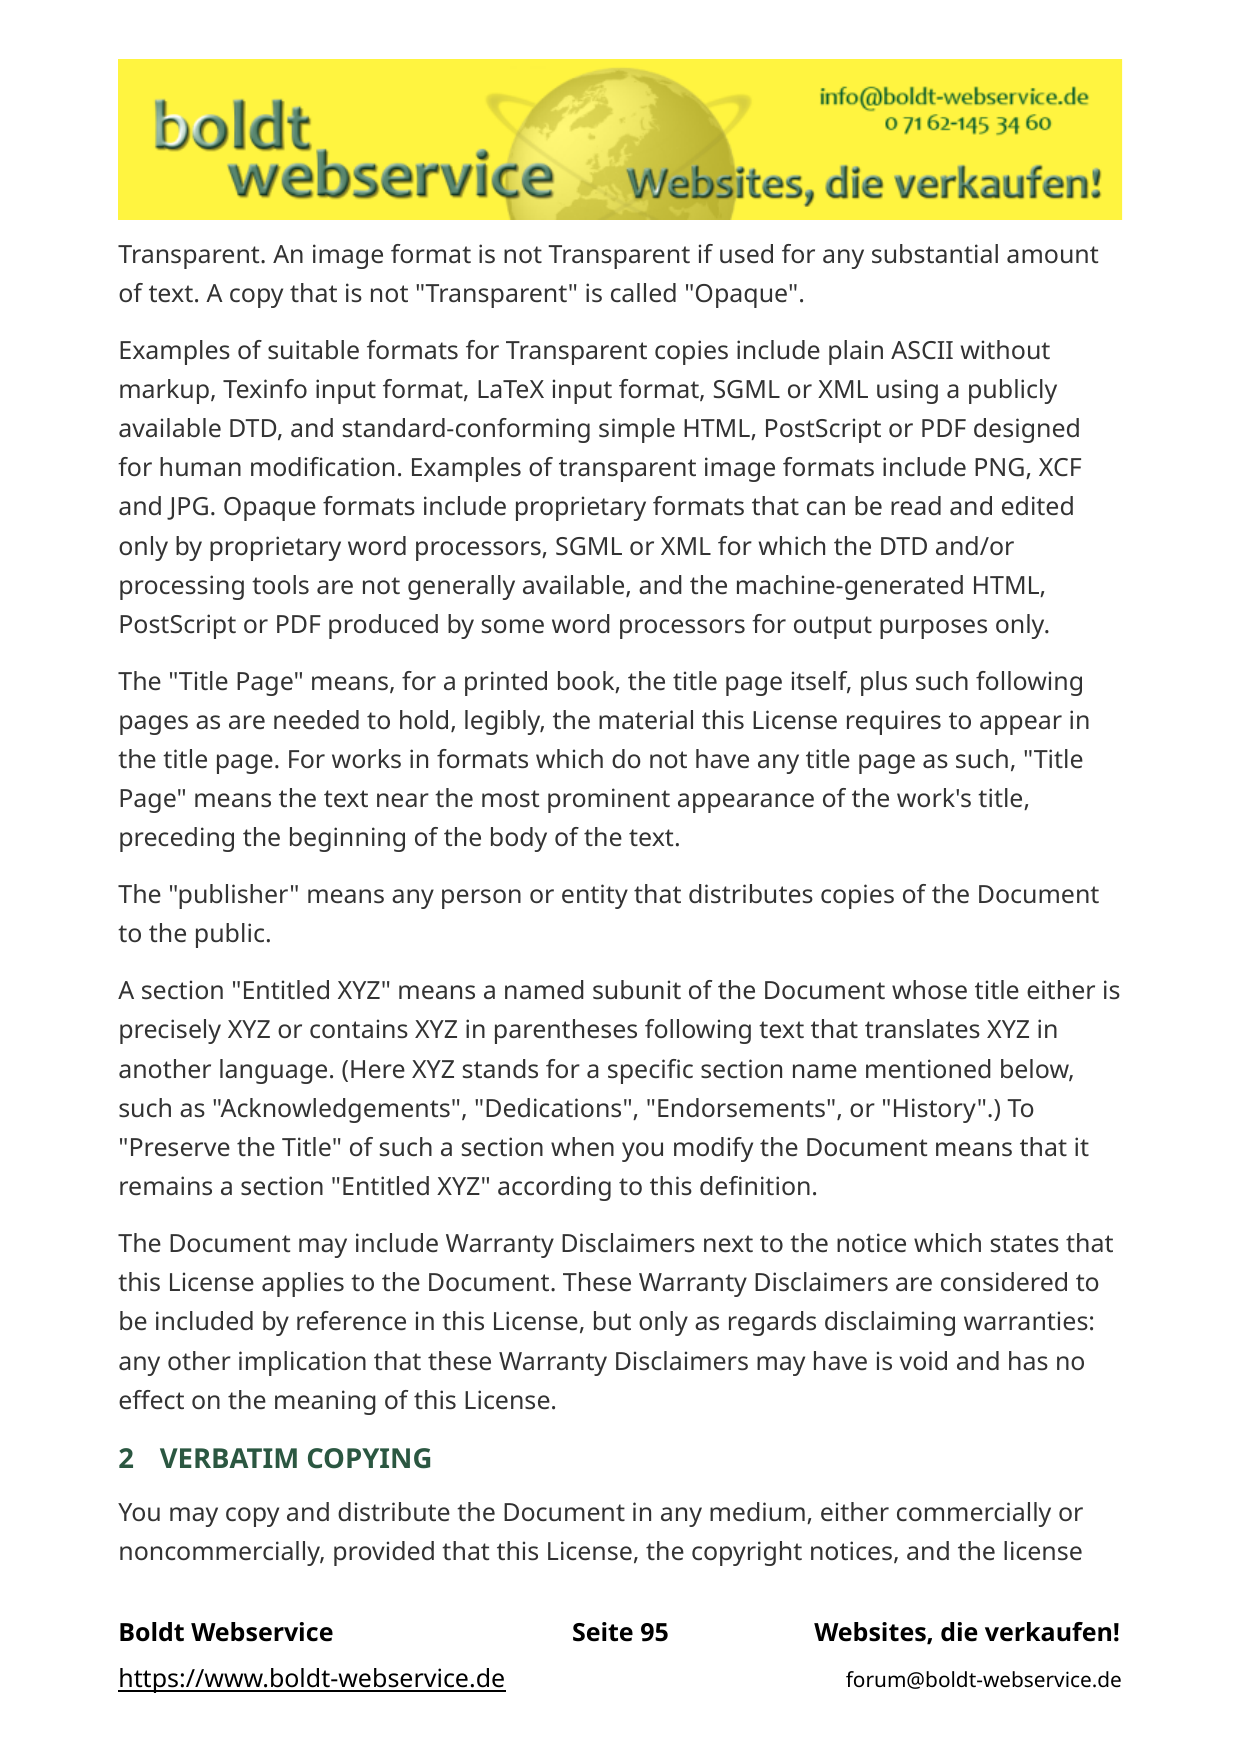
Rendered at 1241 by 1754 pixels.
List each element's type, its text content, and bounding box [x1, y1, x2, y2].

text You may copy and distribute the Document in any medium, either commercially or noncommercially, provided that this License, the copyright notices, and the license [118, 1494, 1122, 1568]
text The Document may include Warranty Disclaimers next to the notice which states that this License applies to the Document. These Warranty Disclaimers are considered to be included by reference in this License, but only as regards disclaiming warranties: any other implication that these Warranty Disclaimers may have is void and has no effect on the meaning of this License. [118, 1226, 1122, 1416]
text The "Title Page" means, for a printed book, the title page itself, plus such following pages as are needed to hold, legibly, the material this License requires to appear in the title page. For works in formats which do not have any title page as such, "Title Page" means the text near the most prominent appearance of the work's title, preceding the beginning of the body of the text. [118, 663, 1122, 854]
text The "publisher" means any person or entity that distributes copies of the Document to the public. [118, 877, 1122, 950]
text A section "Entitled XYZ" means a named subunit of the Document whose title either is precisely XYZ or contains XYZ in parentheses following text that translates XYZ in another language. (Here XYZ stands for a specific section name mentioned below, such as "Acknowledgements", "Dedications", "Endorsements", or "History".) To "Preserve the Title" of such a section when you modify the Document means that it remains a section "Entitled XYZ" according to this definition. [118, 973, 1122, 1203]
subtitle VERBATIM COPYING [118, 1439, 1122, 1477]
picture [118, 59, 1123, 220]
text Transparent. An image format is not Transparent if used for any substantial amount of text. A copy that is not "Transparent" is called "Opaque". [118, 236, 1122, 309]
text Examples of suitable formats for Transparent copies include plain ASCII without markup, Texinfo input format, LaTeX input format, SGML or XML using a publicly available DTD, and standard-conforming simple HTML, PostScript or PDF designed for human modification. Examples of transparent image formats include PNG, XCF and JPG. Opaque formats include proprietary formats that can be read and edited only by proprietary word processors, SGML or XML for which the DTD and/or processing tools are not generally available, and the machine-generated HTML, PostScript or PDF produced by some word processors for output purposes only. [118, 332, 1122, 641]
